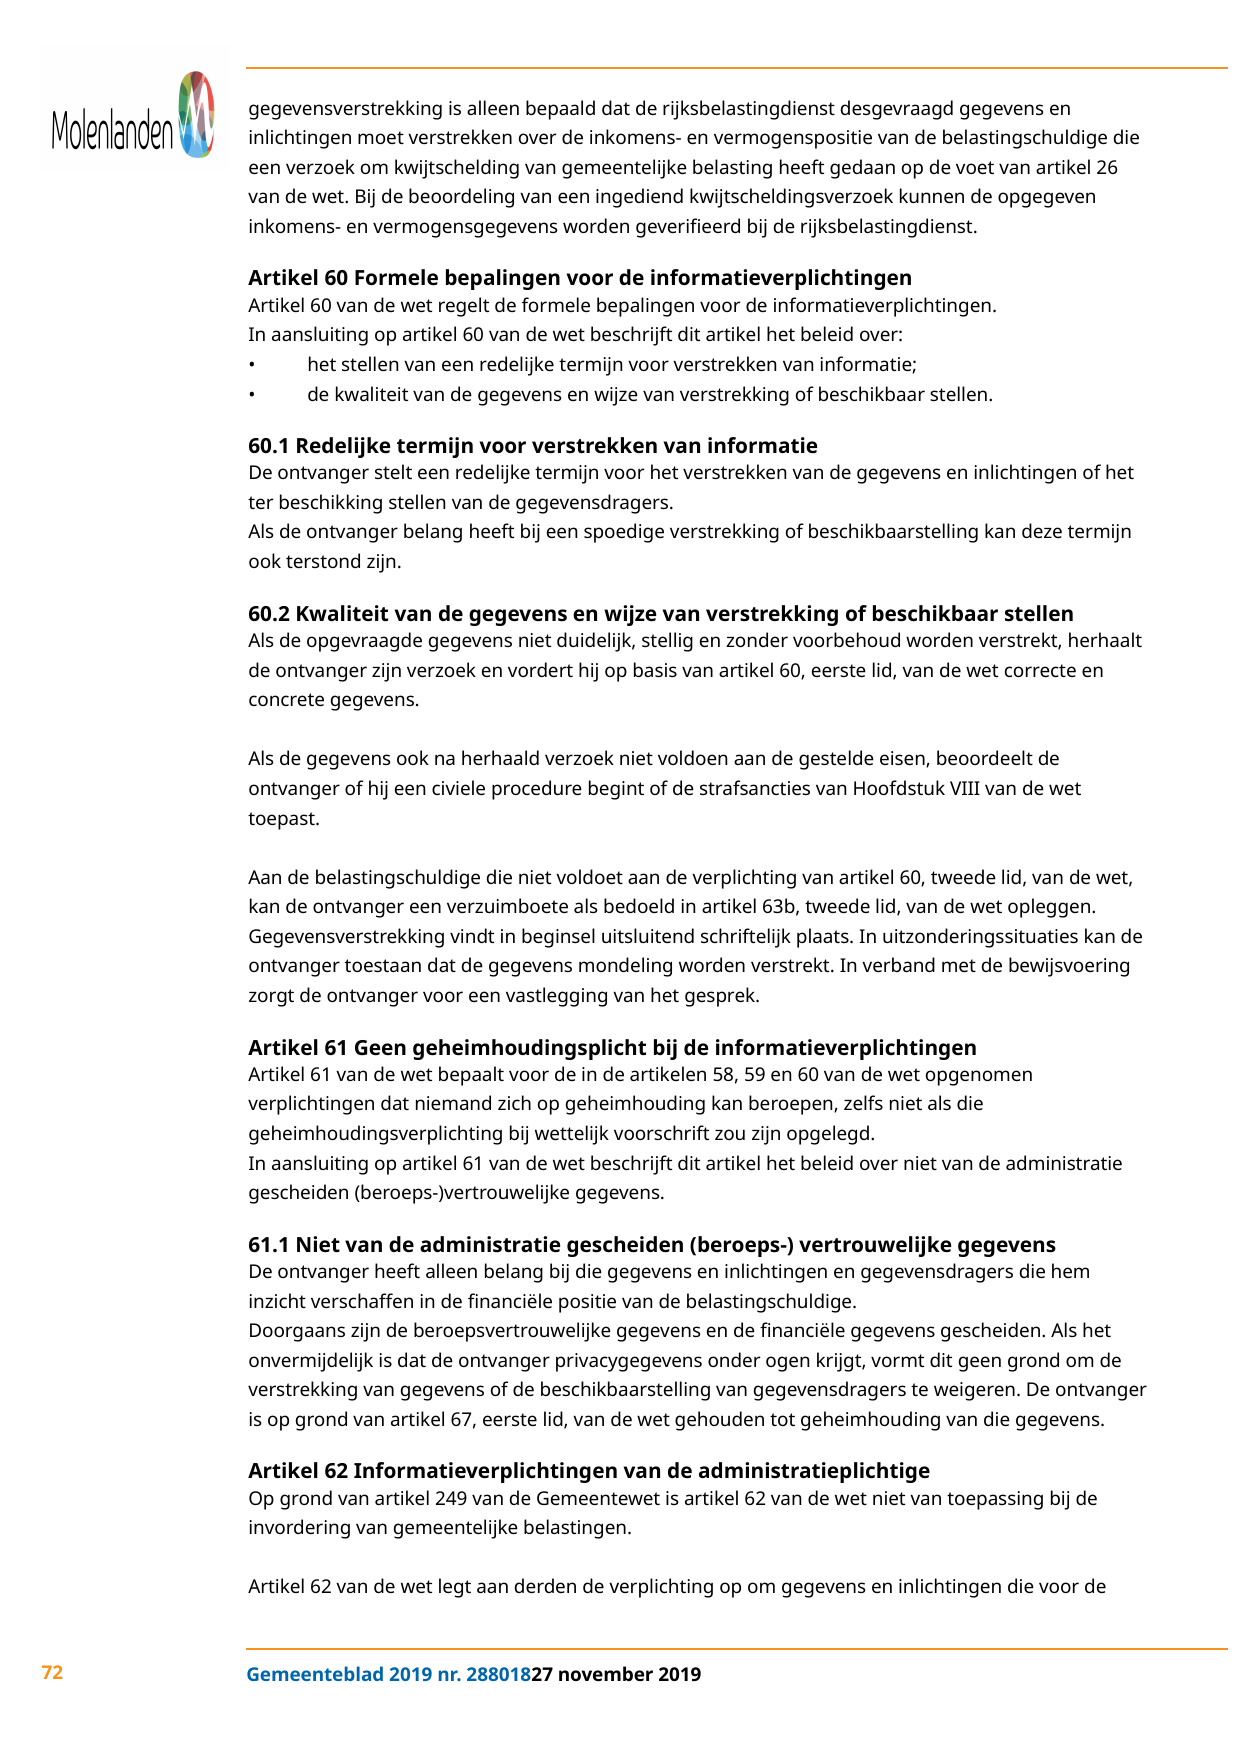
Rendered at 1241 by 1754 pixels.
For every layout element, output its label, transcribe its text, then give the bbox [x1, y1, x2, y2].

picture [41, 47, 231, 172]
text gegevensverstrekking is alleen bepaald dat de rijksbelastingdienst desgevraagd gegevens en inlichtingen moet verstrekken over de inkomens- en vermogenspositie van de belastingschuldige die een verzoek om kwijtschelding van gemeentelijke belasting heeft gedaan op de voet van artikel 26 van de wet. Bij de beoordeling van een ingediend kwijtscheldingsverzoek kunnen de opgegeven inkomens- en vermogensgegevens worden geverifieerd bij de rijksbelastingdienst. [248, 95, 1152, 239]
text De ontvanger heeft alleen belang bij die gegevens en inlichtingen en gegevensdragers die hem inzicht verschaffen in de financiële positie van de belastingschuldige. [248, 1258, 1152, 1313]
text Artikel 61 Geen geheimhoudingsplicht bij de informatieverplichtingen [248, 1033, 1152, 1061]
text 61.1 Niet van de administratie gescheiden (beroeps-) vertrouwelijke gegevens [248, 1230, 1152, 1258]
text 60.1 Redelijke termijn voor verstrekken van informatie [248, 431, 1152, 459]
text Op grond van artikel 249 van de Gemeentewet is artikel 62 van de wet niet van toepassing bij de invordering van gemeentelijke belastingen. [248, 1485, 1152, 1540]
text Aan de belastingschuldige die niet voldoet aan de verplichting van artikel 60, tweede lid, van de wet, kan de ontvanger een verzuimboete als bedoeld in artikel 63b, tweede lid, van de wet opleggen. [248, 864, 1152, 919]
text Artikel 61 van de wet bepaalt voor de in de artikelen 58, 59 en 60 van de wet opgenomen verplichtingen dat niemand zich op geheimhouding kan beroepen, zelfs niet als die geheimhoudingsverplichting bij wettelijk voorschrift zou zijn opgelegd. [248, 1061, 1152, 1146]
text In aansluiting op artikel 60 van de wet beschrijft dit artikel het beleid over: [248, 322, 1152, 347]
list de kwaliteit van de gegevens en wijze van verstrekking of beschikbaar stellen. [248, 381, 1152, 406]
text Doorgaans zijn de beroepsvertrouwelijke gegevens en de financiële gegevens gescheiden. Als het onvermijdelijk is dat de ontvanger privacygegevens onder ogen krijgt, vormt dit geen grond om de verstrekking van gegevens of de beschikbaarstelling van gegevensdragers te weigeren. De ontvanger is op grond van artikel 67, eerste lid, van de wet gehouden tot geheimhouding van die gegevens. [248, 1317, 1152, 1432]
text Gegevensverstrekking vindt in beginsel uitsluitend schriftelijk plaats. In uitzonderingssituaties kan de ontvanger toestaan dat de gegevens mondeling worden verstrekt. In verband met de bewijsvoering zorgt de ontvanger voor een vastlegging van het gesprek. [248, 923, 1152, 1008]
list het stellen van een redelijke termijn voor verstrekken van informatie; [248, 351, 1152, 377]
text Artikel 62 Informatieverplichtingen van de administratieplichtige [248, 1457, 1152, 1485]
text Als de gegevens ook na herhaald verzoek niet voldoen aan de gestelde eisen, beoordeelt de ontvanger of hij een civiele procedure begint of de strafsancties van Hoofdstuk VIII van de wet toepast. [248, 746, 1152, 830]
text Artikel 60 van de wet regelt de formele bepalingen voor de informatieverplichtingen. [248, 292, 1152, 318]
text Artikel 60 Formele bepalingen voor de informatieverplichtingen [248, 263, 1152, 292]
text Als de opgevraagde gegevens niet duidelijk, stellig en zonder voorbehoud worden verstrekt, herhaalt de ontvanger zijn verzoek en vordert hij op basis van artikel 60, eerste lid, van de wet correcte en concrete gegevens. [248, 627, 1152, 712]
text In aansluiting op artikel 61 van de wet beschrijft dit artikel het beleid over niet van de administratie gescheiden (beroeps-)vertrouwelijke gegevens. [248, 1150, 1152, 1205]
text Artikel 62 van de wet legt aan derden de verplichting op om gegevens en inlichtingen die voor de [248, 1574, 1152, 1599]
text Als de ontvanger belang heeft bij een spoedige verstrekking of beschikbaarstelling kan deze termijn ook terstond zijn. [248, 519, 1152, 574]
text 60.2 Kwaliteit van de gegevens en wijze van verstrekking of beschikbaar stellen [248, 599, 1152, 627]
text De ontvanger stelt een redelijke termijn voor het verstrekken van de gegevens en inlichtingen of het ter beschikking stellen van de gegevensdragers. [248, 459, 1152, 515]
